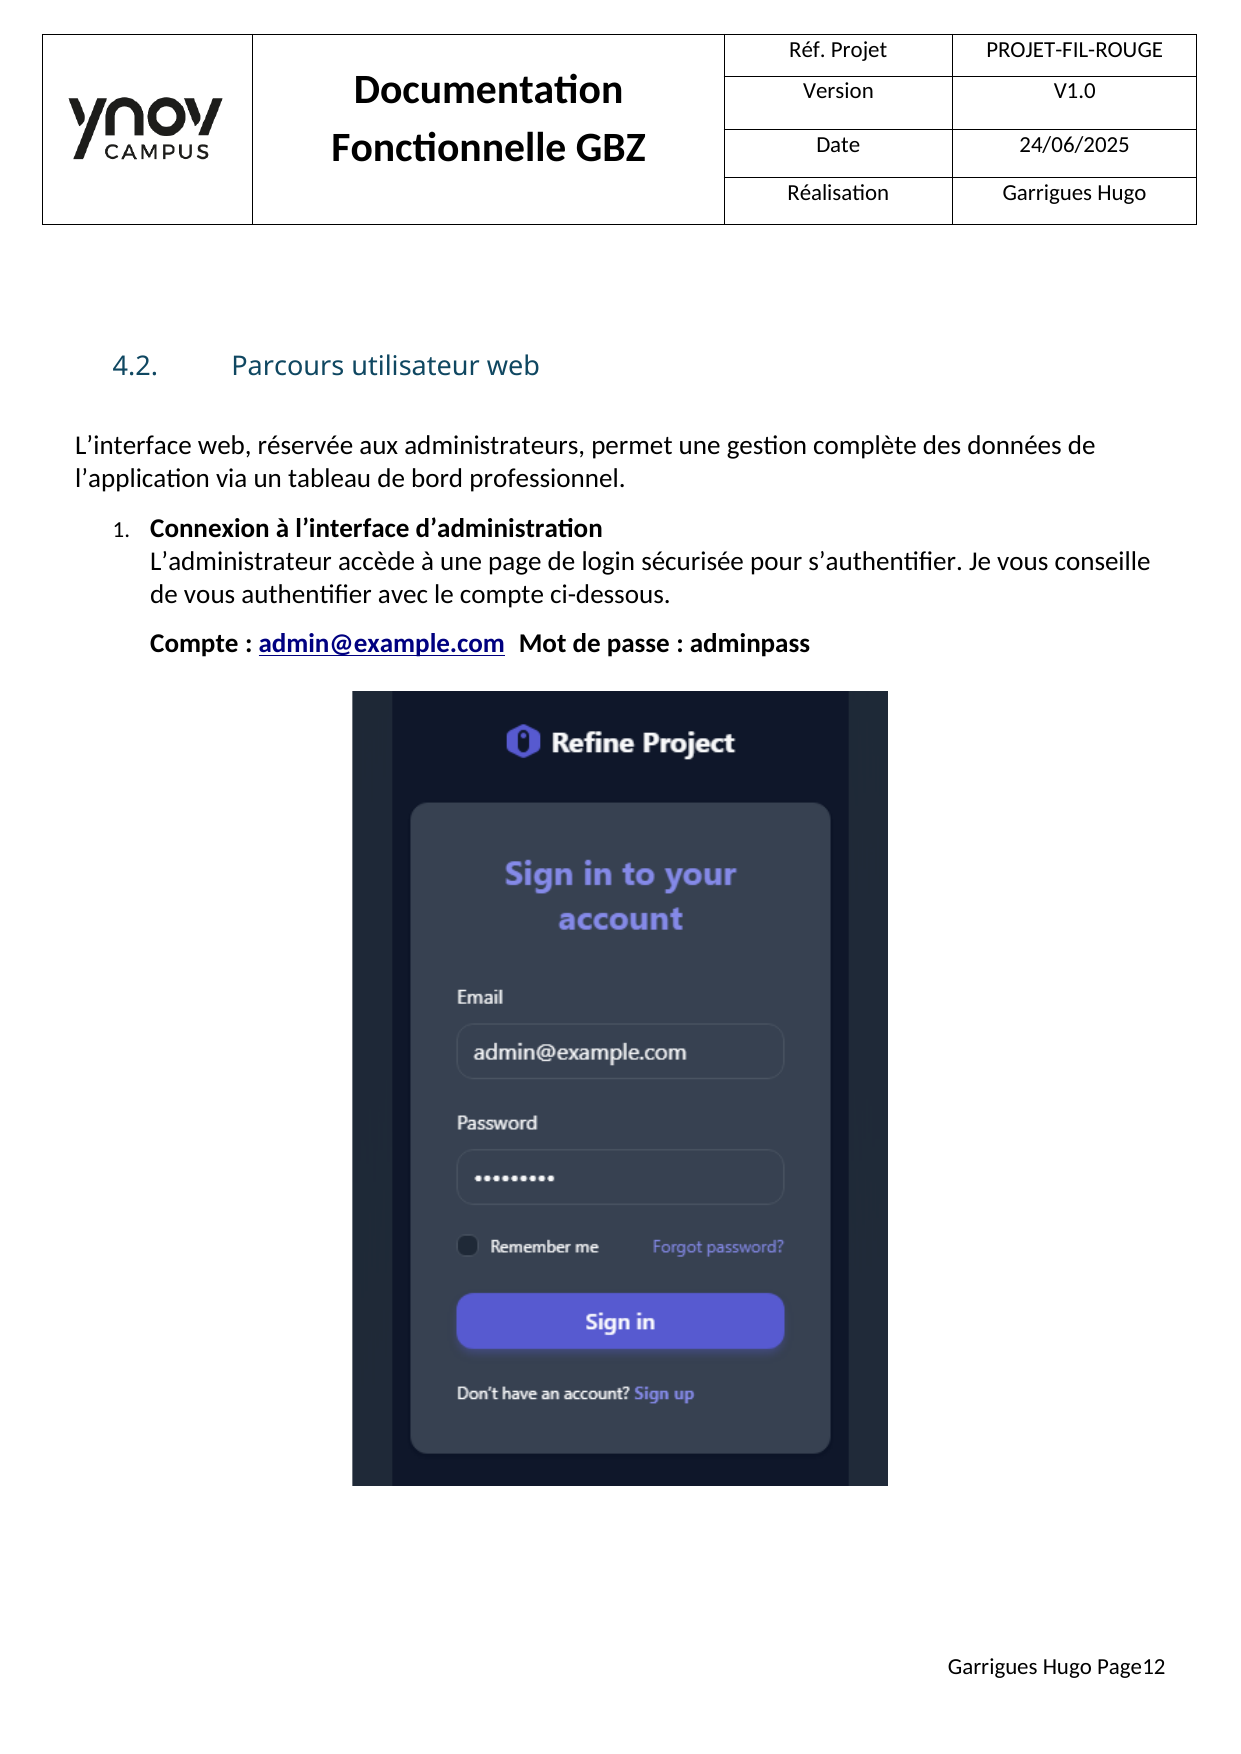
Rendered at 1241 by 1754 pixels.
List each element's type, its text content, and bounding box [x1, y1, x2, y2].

list Parcours utilisateur web [112, 347, 1165, 383]
list Connexion à l’interface d’administration L’administrateur accède à une page de login sécurisée pour s’authentifier. Je vous conseille de vous authentifier avec le compte ci-dessous. [112, 511, 1165, 610]
text L’interface web, réservée aux administrateurs, permet une gestion complète des données de l’application via un tableau de bord professionnel. [75, 428, 1165, 494]
text Compte : admin@example.com Mot de passe : adminpass [150, 627, 1165, 659]
